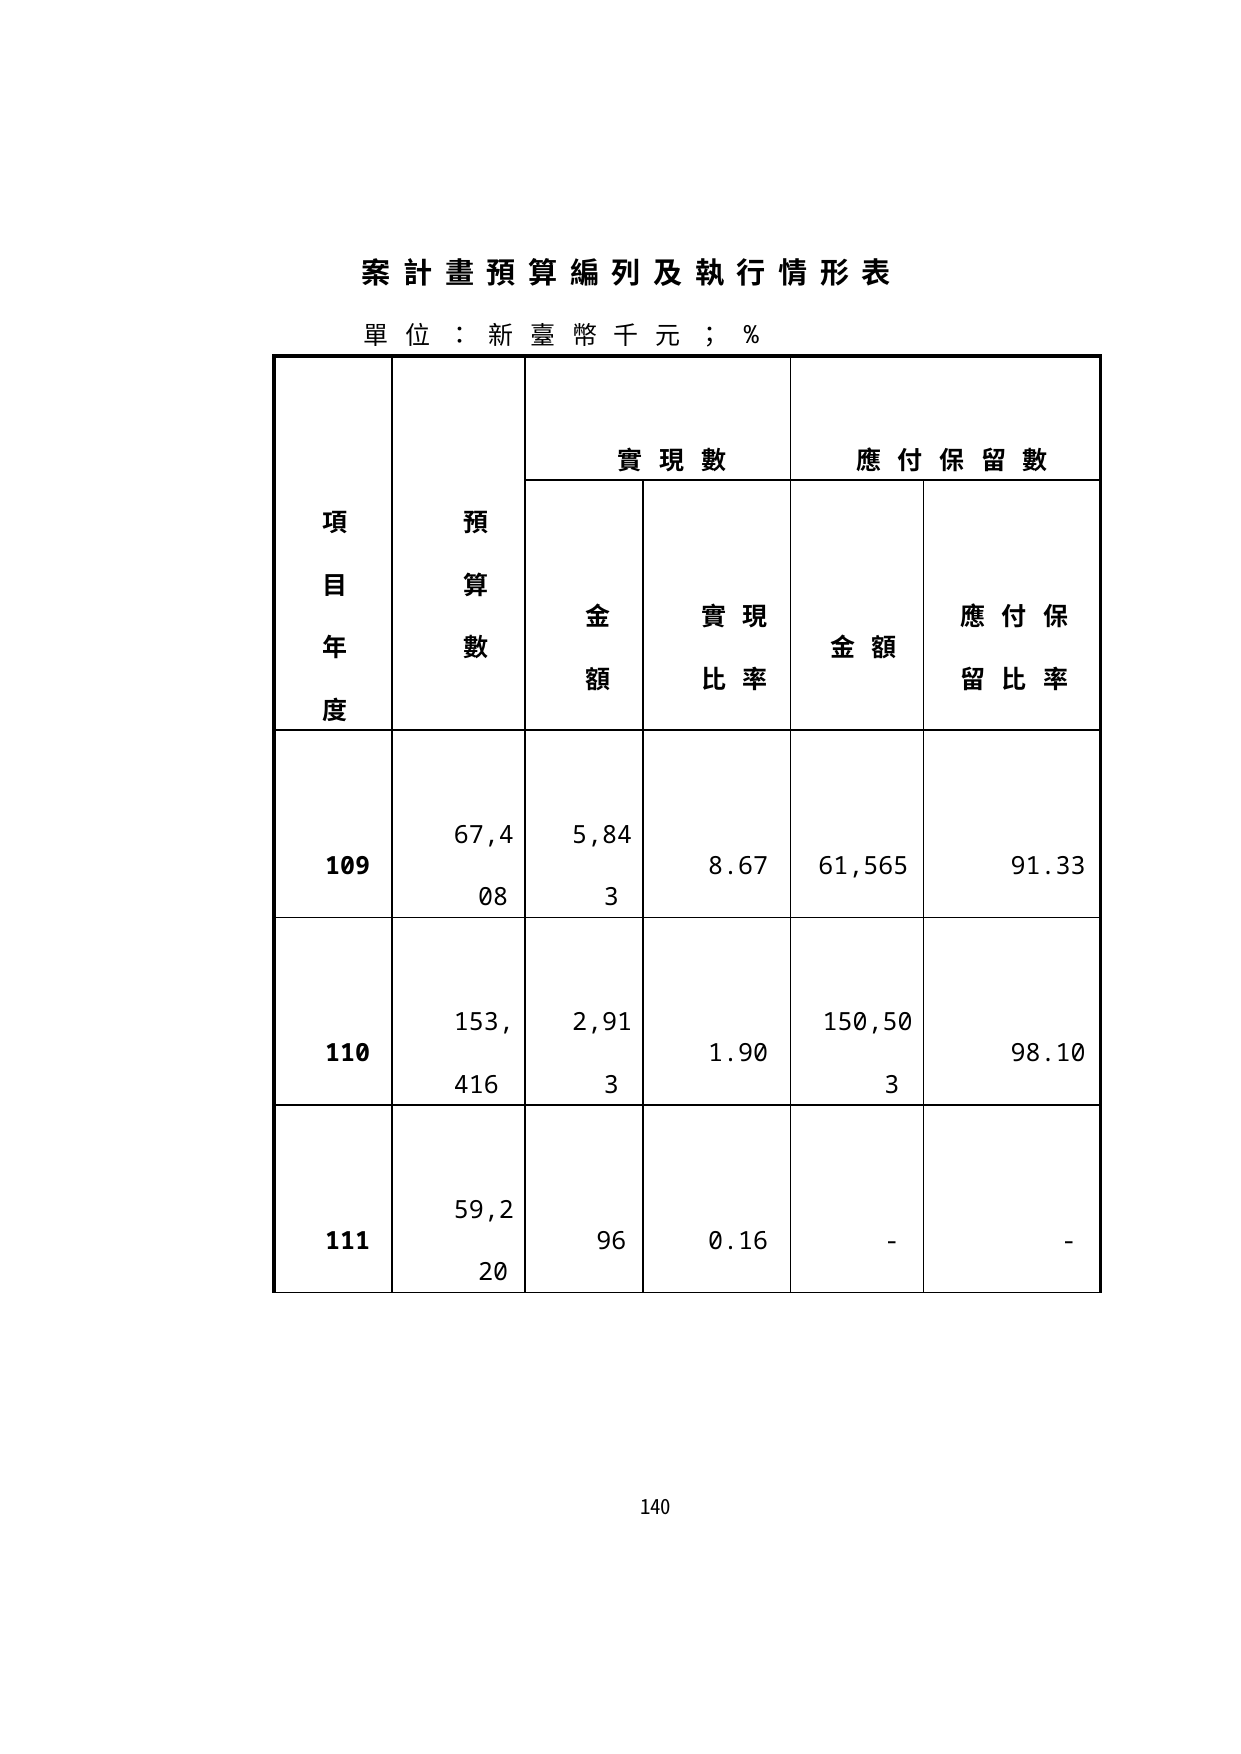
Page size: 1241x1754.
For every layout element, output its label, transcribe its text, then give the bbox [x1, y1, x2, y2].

table_cell 98.10 [924, 918, 1099, 1104]
table_cell 0.16 [644, 1106, 790, 1292]
table_cell 91.33 [924, 731, 1099, 917]
table_cell 2,913 [526, 918, 642, 1104]
table_cell 實現比率 [644, 481, 790, 729]
table_cell 67,408 [393, 731, 524, 917]
table_cell 1.90 [644, 918, 790, 1104]
table_header 項目 年度 [276, 358, 391, 729]
text 案計畫預算編列及執行情形表 單位：新臺幣千元；% [263, 229, 1066, 354]
table_header 應付保留數 [791, 358, 1099, 479]
table_cell 110 [276, 918, 391, 1104]
table_cell 金額 [526, 481, 642, 729]
table_cell - [924, 1106, 1099, 1292]
table_cell 111 [276, 1106, 391, 1292]
table_cell 96 [526, 1106, 642, 1292]
table_cell 應付保留比率 [924, 481, 1099, 729]
table_cell 5,843 [526, 731, 642, 917]
table_cell 8.67 [644, 731, 790, 917]
table_cell 61,565 [791, 731, 923, 917]
table_header 預算數 [393, 358, 524, 729]
table_cell 109 [276, 731, 391, 917]
table_cell 59,220 [393, 1106, 524, 1292]
table_cell 153,416 [393, 918, 524, 1104]
table_cell 金額 [791, 481, 923, 729]
table_cell 150,503 [791, 918, 923, 1104]
table_header 實現數 [526, 358, 790, 479]
table_cell - [791, 1106, 923, 1292]
